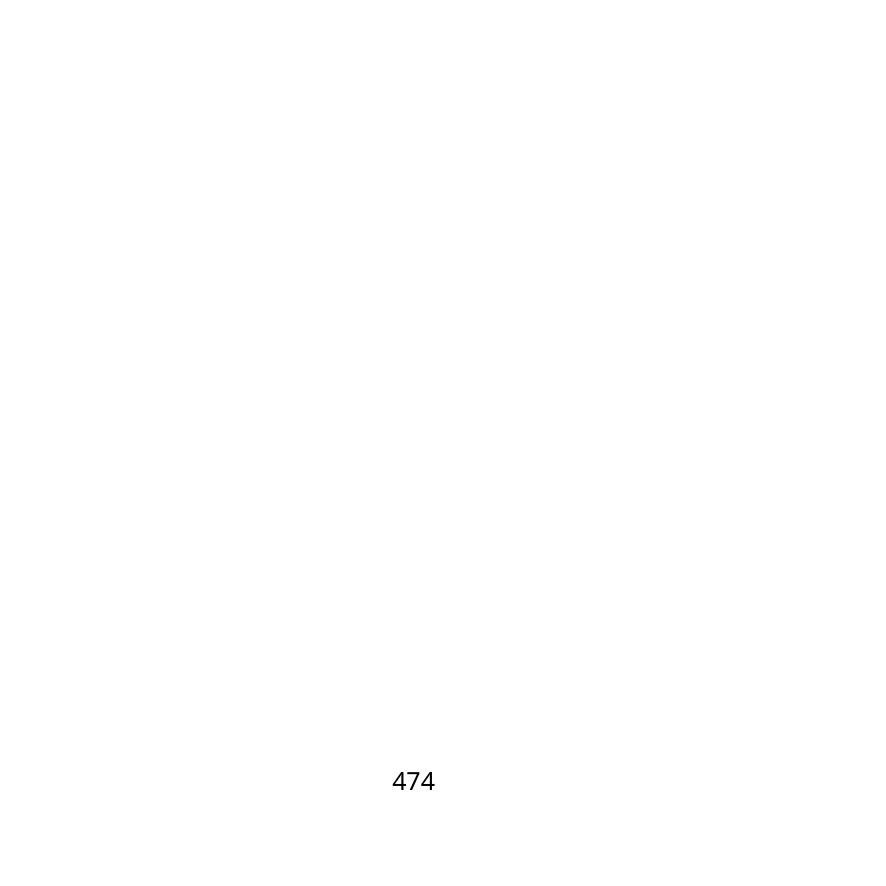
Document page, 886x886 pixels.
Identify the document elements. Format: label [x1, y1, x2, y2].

table_header [413, 89, 768, 117]
table_header [59, 89, 413, 117]
table_cell [59, 117, 413, 145]
table_cell [413, 117, 768, 145]
